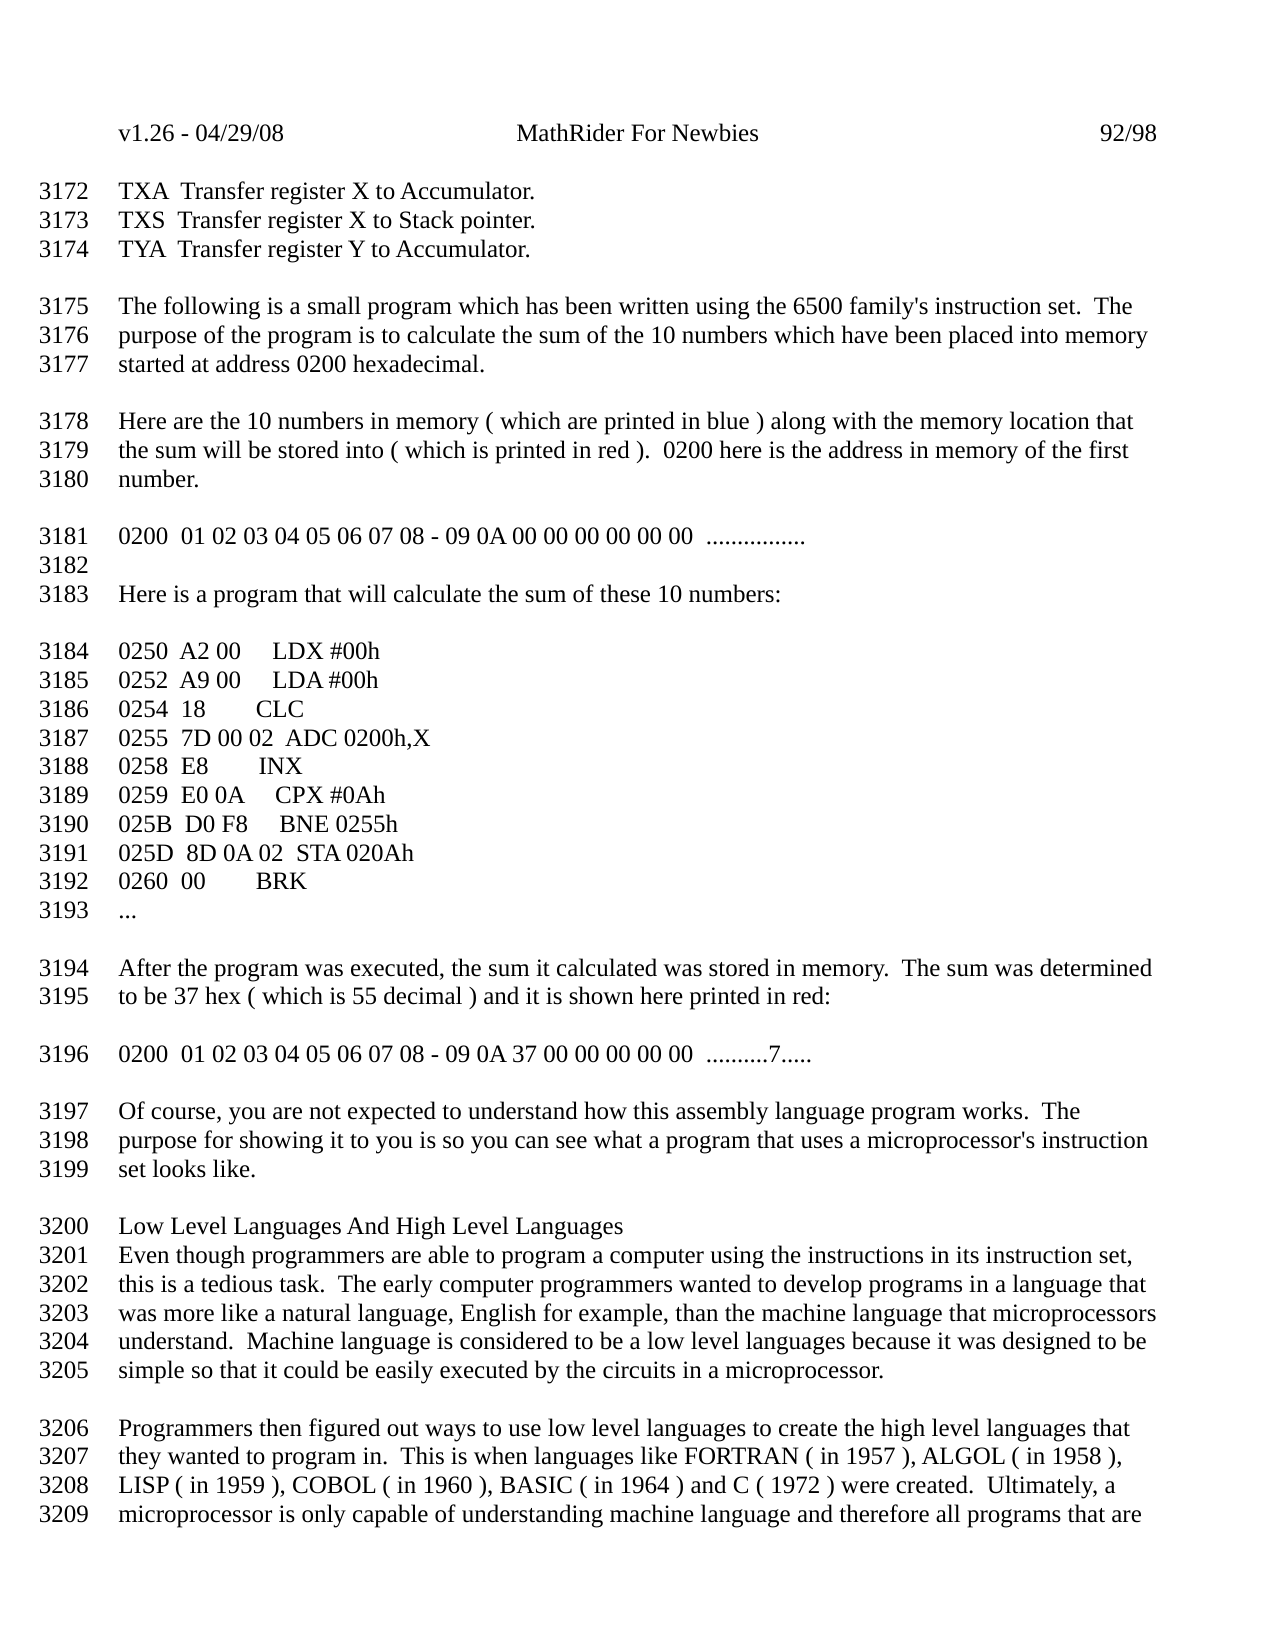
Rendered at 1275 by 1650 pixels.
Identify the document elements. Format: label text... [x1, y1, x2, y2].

text Low Level Languages And High Level Languages [118, 1211, 1157, 1240]
text 0250 A2 00 LDX #00h [118, 636, 1157, 665]
text The following is a small program which has been written using the 6500 family's instruction set. The purpose of the program is to calculate the sum of the 10 numbers which have been placed into memory started at address 0200 hexadecimal. [118, 291, 1157, 378]
text 0258 E8 INX [118, 751, 1157, 780]
text 025B D0 F8 BNE 0255h [118, 809, 1157, 838]
text TXS Transfer register X to Stack pointer. [118, 205, 1157, 234]
text 0200 01 02 03 04 05 06 07 08 - 09 0A 00 00 00 00 00 00 ................ [118, 521, 1157, 550]
text After the program was executed, the sum it calculated was stored in memory. The sum was determined to be 37 hex ( which is 55 decimal ) and it is shown here printed in red: [118, 953, 1157, 1010]
text 0254 18 CLC [118, 694, 1157, 723]
text TYA Transfer register Y to Accumulator. [118, 234, 1157, 263]
text Here are the 10 numbers in memory ( which are printed in blue ) along with the memory location that the sum will be stored into ( which is printed in red ). 0200 here is the address in memory of the first number. [118, 406, 1157, 493]
text ... [118, 895, 1157, 924]
text Programmers then figured out ways to use low level languages to create the high level languages that they wanted to program in. This is when languages like FORTRAN ( in 1957 ), ALGOL ( in 1958 ), LISP ( in 1959 ), COBOL ( in 1960 ), BASIC ( in 1964 ) and C ( 1972 ) were created. Ultimately, a microprocessor is only capable of understanding machine language and therefore all programs that are [118, 1413, 1157, 1528]
text TXA Transfer register X to Accumulator. [118, 176, 1157, 205]
text Even though programmers are able to program a computer using the instructions in its instruction set, this is a tedious task. The early computer programmers wanted to develop programs in a language that was more like a natural language, English for example, than the machine language that microprocessors understand. Machine language is considered to be a low level languages because it was designed to be simple so that it could be easily executed by the circuits in a microprocessor. [118, 1240, 1157, 1384]
text 0200 01 02 03 04 05 06 07 08 - 09 0A 37 00 00 00 00 00 ..........7..... [118, 1039, 1157, 1068]
text Here is a program that will calculate the sum of these 10 numbers: [118, 579, 1157, 608]
text 0260 00 BRK [118, 866, 1157, 895]
text Of course, you are not expected to understand how this assembly language program works. The purpose for showing it to you is so you can see what a program that uses a microprocessor's instruction set looks like. [118, 1096, 1157, 1183]
text 0255 7D 00 02 ADC 0200h,X [118, 723, 1157, 751]
text 0259 E0 0A CPX #0Ah [118, 780, 1157, 809]
text 025D 8D 0A 02 STA 020Ah [118, 838, 1157, 866]
text 0252 A9 00 LDA #00h [118, 665, 1157, 694]
